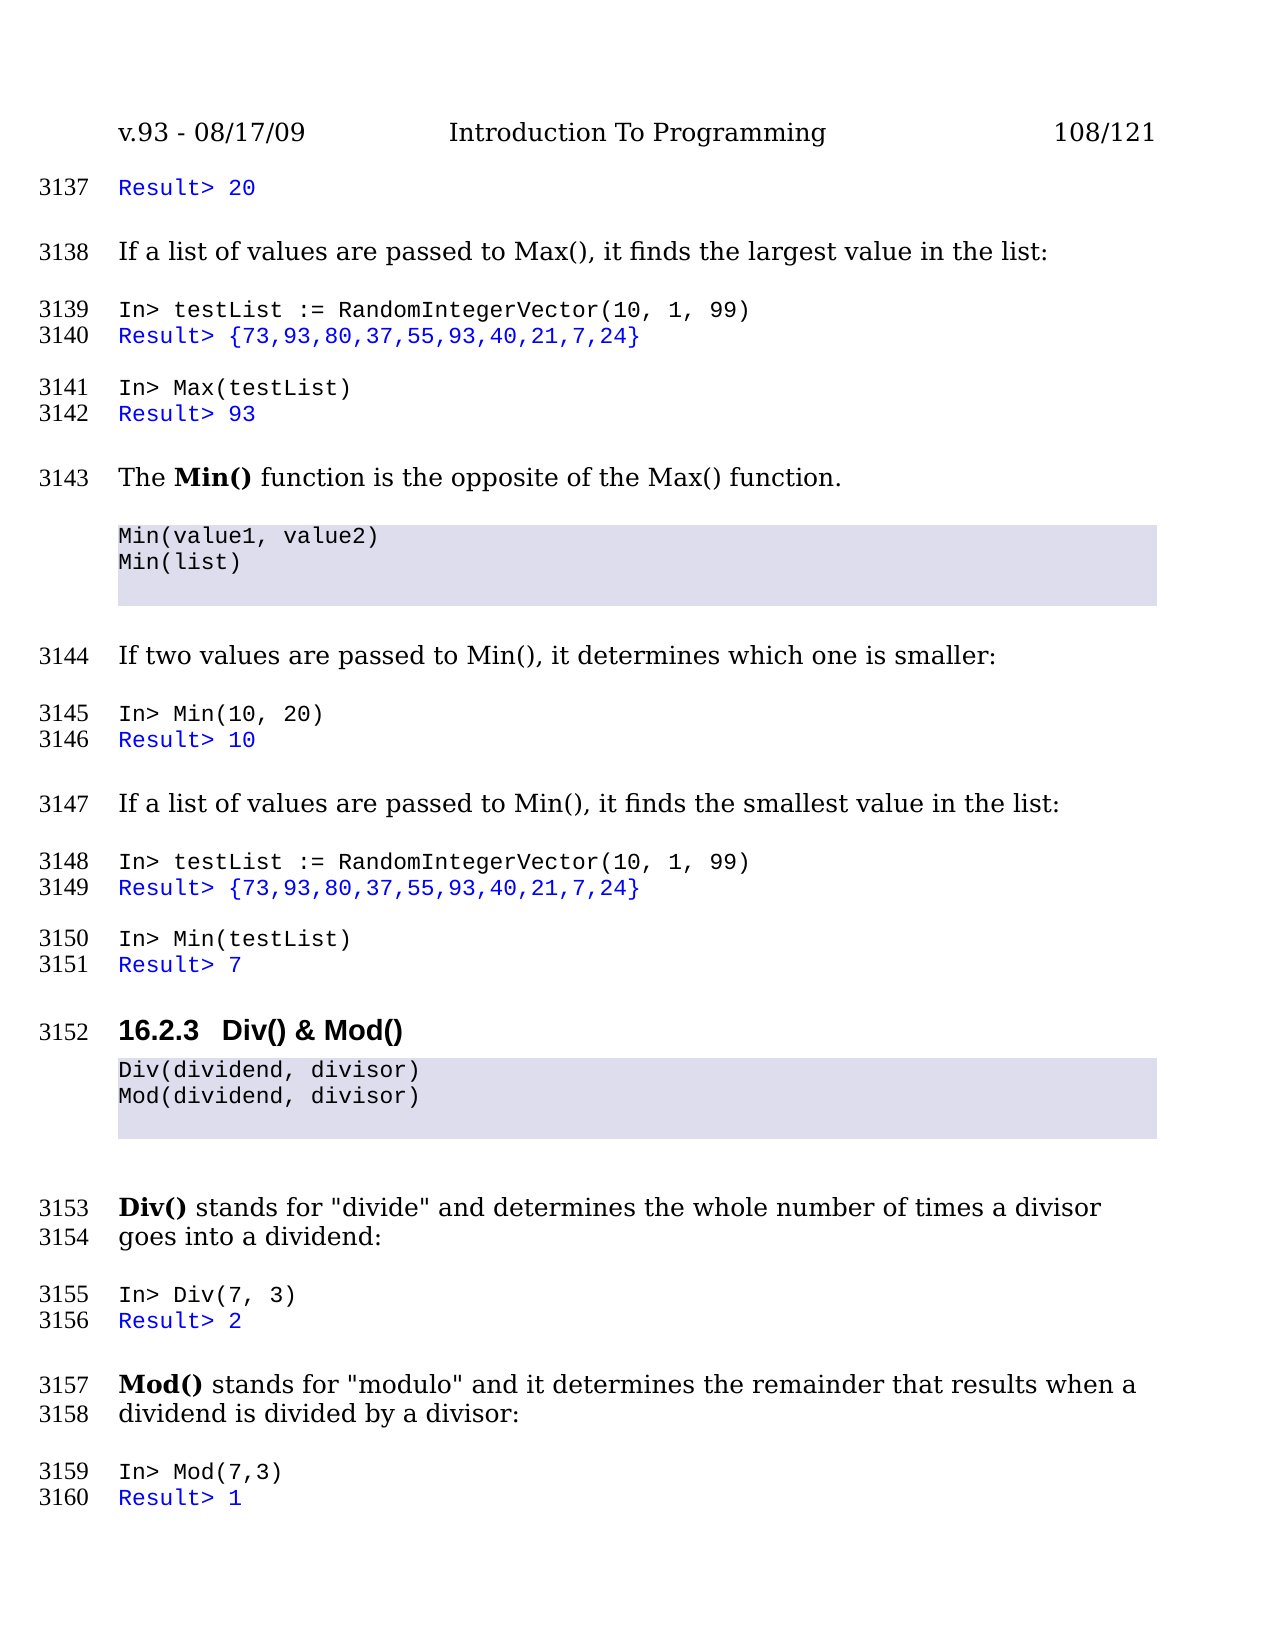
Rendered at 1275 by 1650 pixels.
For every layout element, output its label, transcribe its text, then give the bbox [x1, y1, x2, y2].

text In> Max(testList) [118, 377, 1157, 402]
text Result> 93 [118, 402, 1157, 428]
subtitle Div() & Mod() [118, 1013, 1157, 1046]
text Mod() stands for "modulo" and it determines the remainder that results when a dividend is divided by a divisor: [118, 1370, 1157, 1428]
text In> Div(7, 3) [118, 1283, 1157, 1309]
text In> testList := RandomIntegerVector(10, 1, 99) [118, 850, 1157, 876]
text Result> 7 [118, 954, 1157, 980]
text Result> 2 [118, 1309, 1157, 1335]
text In> Min(10, 20) [118, 702, 1157, 728]
text Result> 10 [118, 728, 1157, 754]
text If a list of values are passed to Min(), it finds the smallest value in the list: [118, 789, 1157, 818]
text In> Min(testList) [118, 928, 1157, 954]
text Div() stands for "divide" and determines the whole number of times a divisor goes into a dividend: [118, 1193, 1157, 1251]
table_header Min(value1, value2) Min(list) [118, 525, 1157, 606]
text Result> 20 [118, 177, 1157, 203]
text Result> {73,93,80,37,55,93,40,21,7,24} [118, 876, 1157, 902]
text In> testList := RandomIntegerVector(10, 1, 99) [118, 299, 1157, 325]
text If a list of values are passed to Max(), it finds the largest value in the list: [118, 238, 1157, 267]
text The Min() function is the opposite of the Max() function. [118, 463, 1157, 493]
text If two values are passed to Min(), it determines which one is smaller: [118, 641, 1157, 670]
table_header Div(dividend, divisor) Mod(dividend, divisor) [118, 1058, 1157, 1139]
text Result> {73,93,80,37,55,93,40,21,7,24} [118, 325, 1157, 351]
text Result> 1 [118, 1486, 1157, 1512]
text In> Mod(7,3) [118, 1461, 1157, 1486]
